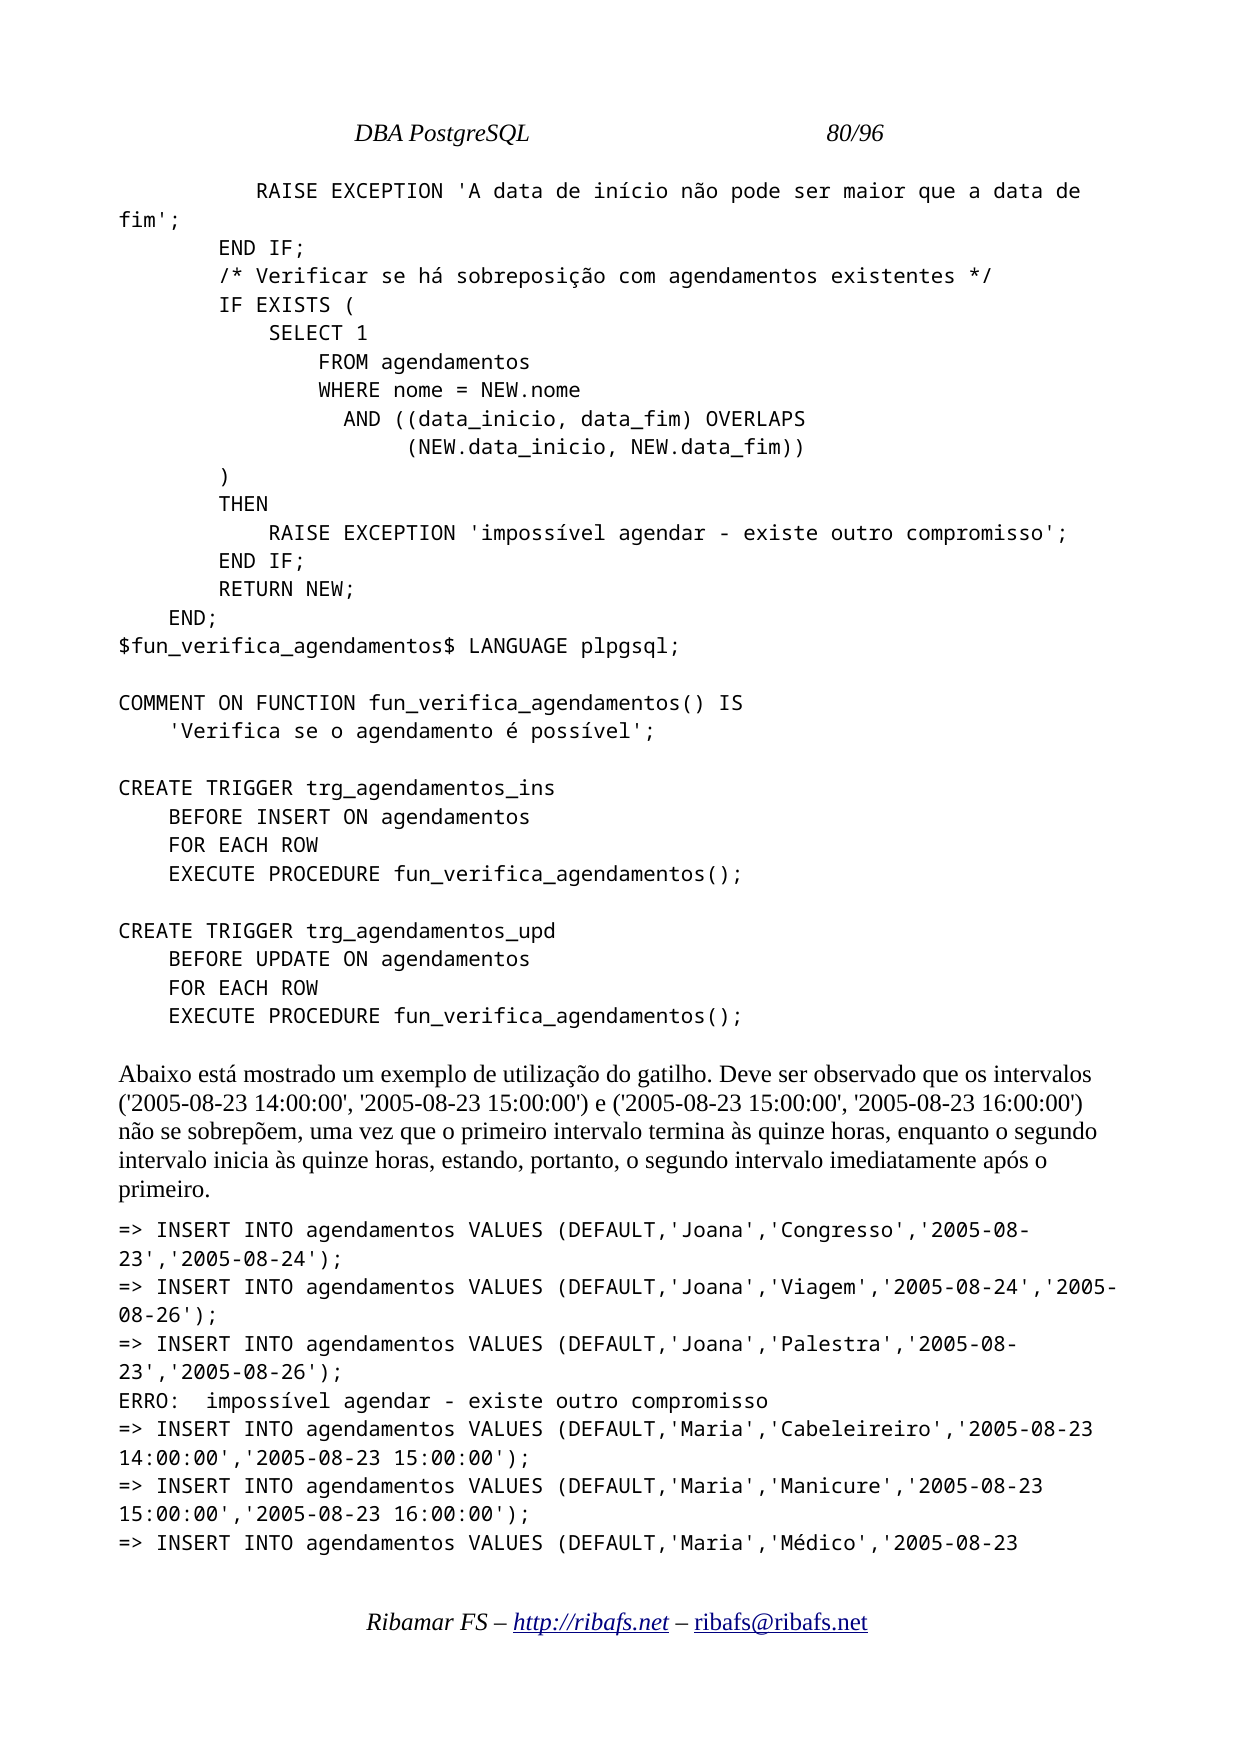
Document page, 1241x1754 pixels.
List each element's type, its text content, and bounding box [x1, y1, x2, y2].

text END; [118, 603, 1122, 631]
text Abaixo está mostrado um exemplo de utilização do gatilho. Deve ser observado que os intervalos ('2005-08-23 14:00:00', '2005-08-23 15:00:00') e ('2005-08-23 15:00:00', '2005-08-23 16:00:00') não se sobrepõem, uma vez que o primeiro intervalo termina às quinze horas, enquanto o segundo intervalo inicia às quinze horas, estando, portanto, o segundo intervalo imediatamente após o primeiro. [118, 1059, 1122, 1203]
text => INSERT INTO agendamentos VALUES (DEFAULT,'Joana','Congresso','2005-08-23','2005-08-24'); [118, 1215, 1122, 1272]
text COMMENT ON FUNCTION fun_verifica_agendamentos() IS [118, 688, 1122, 717]
text AND ((data_inicio, data_fim) OVERLAPS [118, 404, 1122, 432]
text => INSERT INTO agendamentos VALUES (DEFAULT,'Maria','Manicure','2005-08-23 15:00:00','2005-08-23 16:00:00'); [118, 1471, 1122, 1528]
text => INSERT INTO agendamentos VALUES (DEFAULT,'Maria','Médico','2005-08-23 [118, 1528, 1122, 1556]
text => INSERT INTO agendamentos VALUES (DEFAULT,'Maria','Cabeleireiro','2005-08-23 14:00:00','2005-08-23 15:00:00'); [118, 1414, 1122, 1471]
text SELECT 1 [118, 318, 1122, 347]
text $fun_verifica_agendamentos$ LANGUAGE plpgsql; [118, 631, 1122, 660]
text (NEW.data_inicio, NEW.data_fim)) [118, 432, 1122, 461]
text 'Verifica se o agendamento é possível'; [118, 717, 1122, 745]
text THEN [118, 489, 1122, 518]
text => INSERT INTO agendamentos VALUES (DEFAULT,'Joana','Palestra','2005-08-23','2005-08-26'); [118, 1329, 1122, 1386]
text RAISE EXCEPTION 'A data de início não pode ser maior que a data de fim'; [118, 176, 1122, 233]
text BEFORE UPDATE ON agendamentos [118, 944, 1122, 973]
text WHERE nome = NEW.nome [118, 375, 1122, 404]
text RAISE EXCEPTION 'impossível agendar - existe outro compromisso'; [118, 518, 1122, 546]
text END IF; [118, 233, 1122, 262]
text BEFORE INSERT ON agendamentos [118, 802, 1122, 830]
text END IF; [118, 546, 1122, 574]
text /* Verificar se há sobreposição com agendamentos existentes */ [118, 262, 1122, 290]
text EXECUTE PROCEDURE fun_verifica_agendamentos(); [118, 1001, 1122, 1029]
text CREATE TRIGGER trg_agendamentos_upd [118, 916, 1122, 944]
text FOR EACH ROW [118, 973, 1122, 1001]
text ) [118, 461, 1122, 489]
text EXECUTE PROCEDURE fun_verifica_agendamentos(); [118, 859, 1122, 887]
text => INSERT INTO agendamentos VALUES (DEFAULT,'Joana','Viagem','2005-08-24','2005-08-26'); [118, 1272, 1122, 1329]
text CREATE TRIGGER trg_agendamentos_ins [118, 773, 1122, 802]
text ERRO: impossível agendar - existe outro compromisso [118, 1386, 1122, 1414]
text RETURN NEW; [118, 574, 1122, 603]
text FROM agendamentos [118, 347, 1122, 375]
text FOR EACH ROW [118, 830, 1122, 859]
text IF EXISTS ( [118, 290, 1122, 318]
